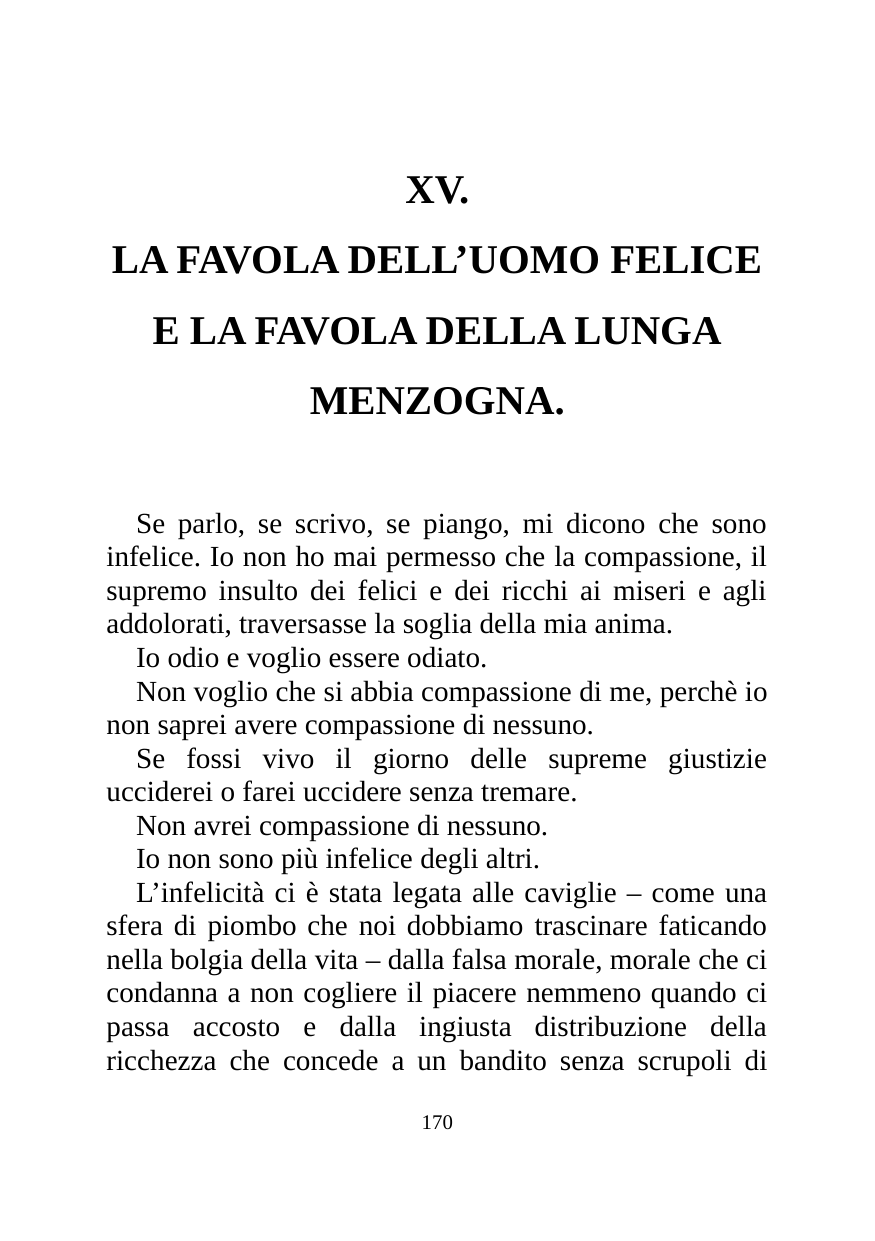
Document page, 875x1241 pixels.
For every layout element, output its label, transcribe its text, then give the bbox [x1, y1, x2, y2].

text Se parlo, se scrivo, se piango, mi dicono che sono infelice. Io non ho mai permesso che la compassione, il supremo insulto dei felici e dei ricchi ai miseri e agli addolorati, traversasse la soglia della mia anima. [106, 506, 768, 640]
text Non voglio che si abbia compassione di me, perchè io non saprei avere compassione di nessuno. [106, 674, 768, 741]
text L’infelicità ci è stata legata alle caviglie – come una sfera di piombo che noi dobbiamo trascinare faticando nella bolgia della vita – dalla falsa morale, morale che ci condanna a non cogliere il piacere nemmeno quando ci passa accosto e dalla ingiusta distribuzione della ricchezza che concede a un bandito senza scrupoli di [106, 875, 768, 1076]
text Se fossi vivo il giorno delle supreme giustizie ucciderei o farei uccidere senza tremare. [106, 741, 768, 808]
subtitle XV. LA FAVOLA DELL’UOMO FELICE E LA FAVOLA DELLA LUNGA MENZOGNA. [106, 165, 768, 423]
text Io odio e voglio essere odiato. [106, 640, 768, 674]
text Non avrei compassione di nessuno. [106, 808, 768, 841]
text Io non sono più infelice degli altri. [106, 841, 768, 875]
